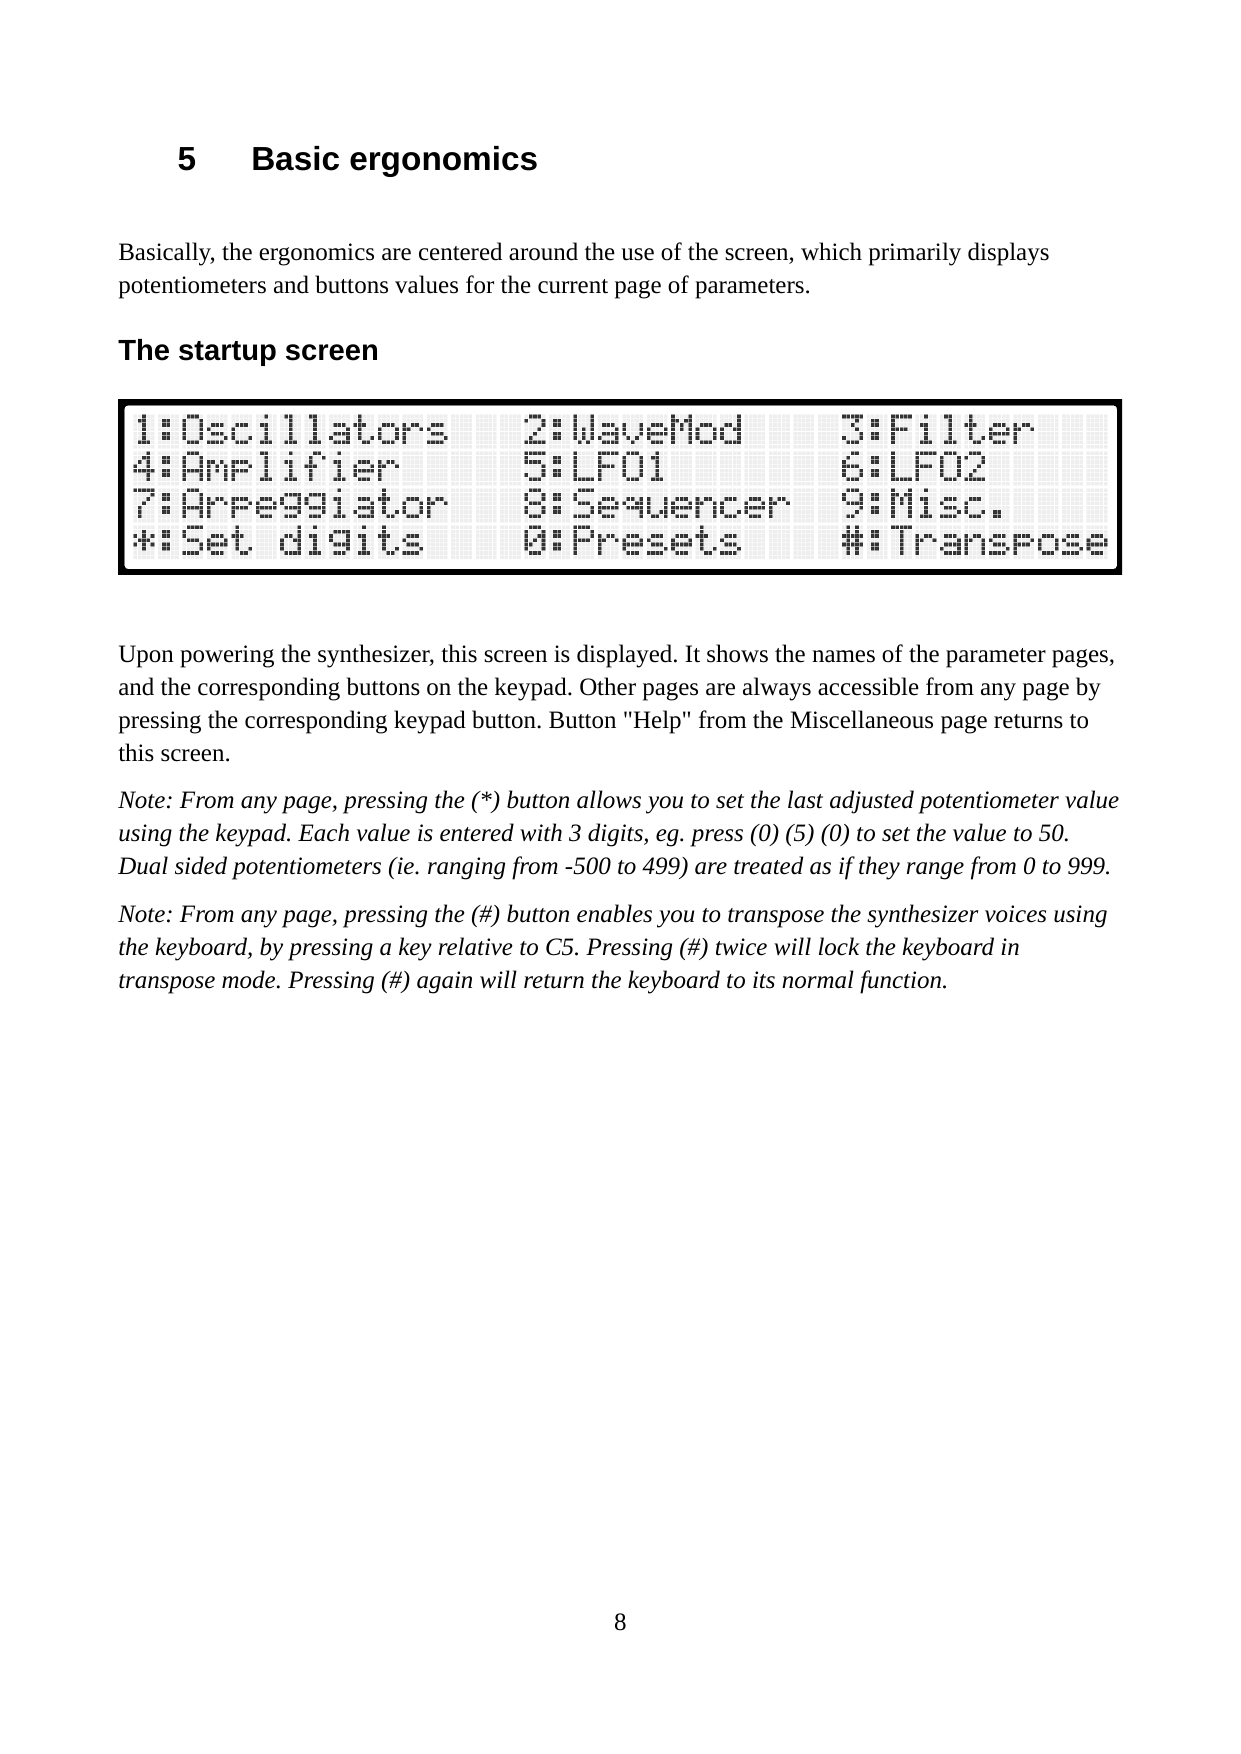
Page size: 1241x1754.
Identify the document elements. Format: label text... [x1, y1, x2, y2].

text Note: From any page, pressing the (*) button allows you to set the last adjusted potentiometer value using the keypad. Each value is entered with 3 digits, eg. press (0) (5) (0) to set the value to 50. Dual sided potentiometers (ie. ranging from -500 to 499) are treated as if they range from 0 to 999. [118, 785, 1122, 880]
text Note: From any page, pressing the (#) button enables you to transpose the synthesizer voices using the keyboard, by pressing a key relative to C5. Pressing (#) twice will lock the keyboard in transpose mode. Pressing (#) again will return the keyboard to its normal function. [118, 899, 1122, 994]
subtitle The startup screen [118, 333, 1122, 366]
subtitle Basic ergonomics [177, 139, 1122, 177]
text Upon powering the synthesizer, this screen is displayed. It shows the names of the parameter pages, and the corresponding buttons on the keypad. Other pages are always accessible from any page by pressing the corresponding keypad button. Button "Help" from the Miscellaneous page returns to this screen. [118, 639, 1122, 766]
text Basically, the ergonomics are centered around the use of the screen, which primarily displays potentiometers and buttons values for the current page of parameters. [118, 237, 1122, 299]
picture [118, 399, 1123, 575]
